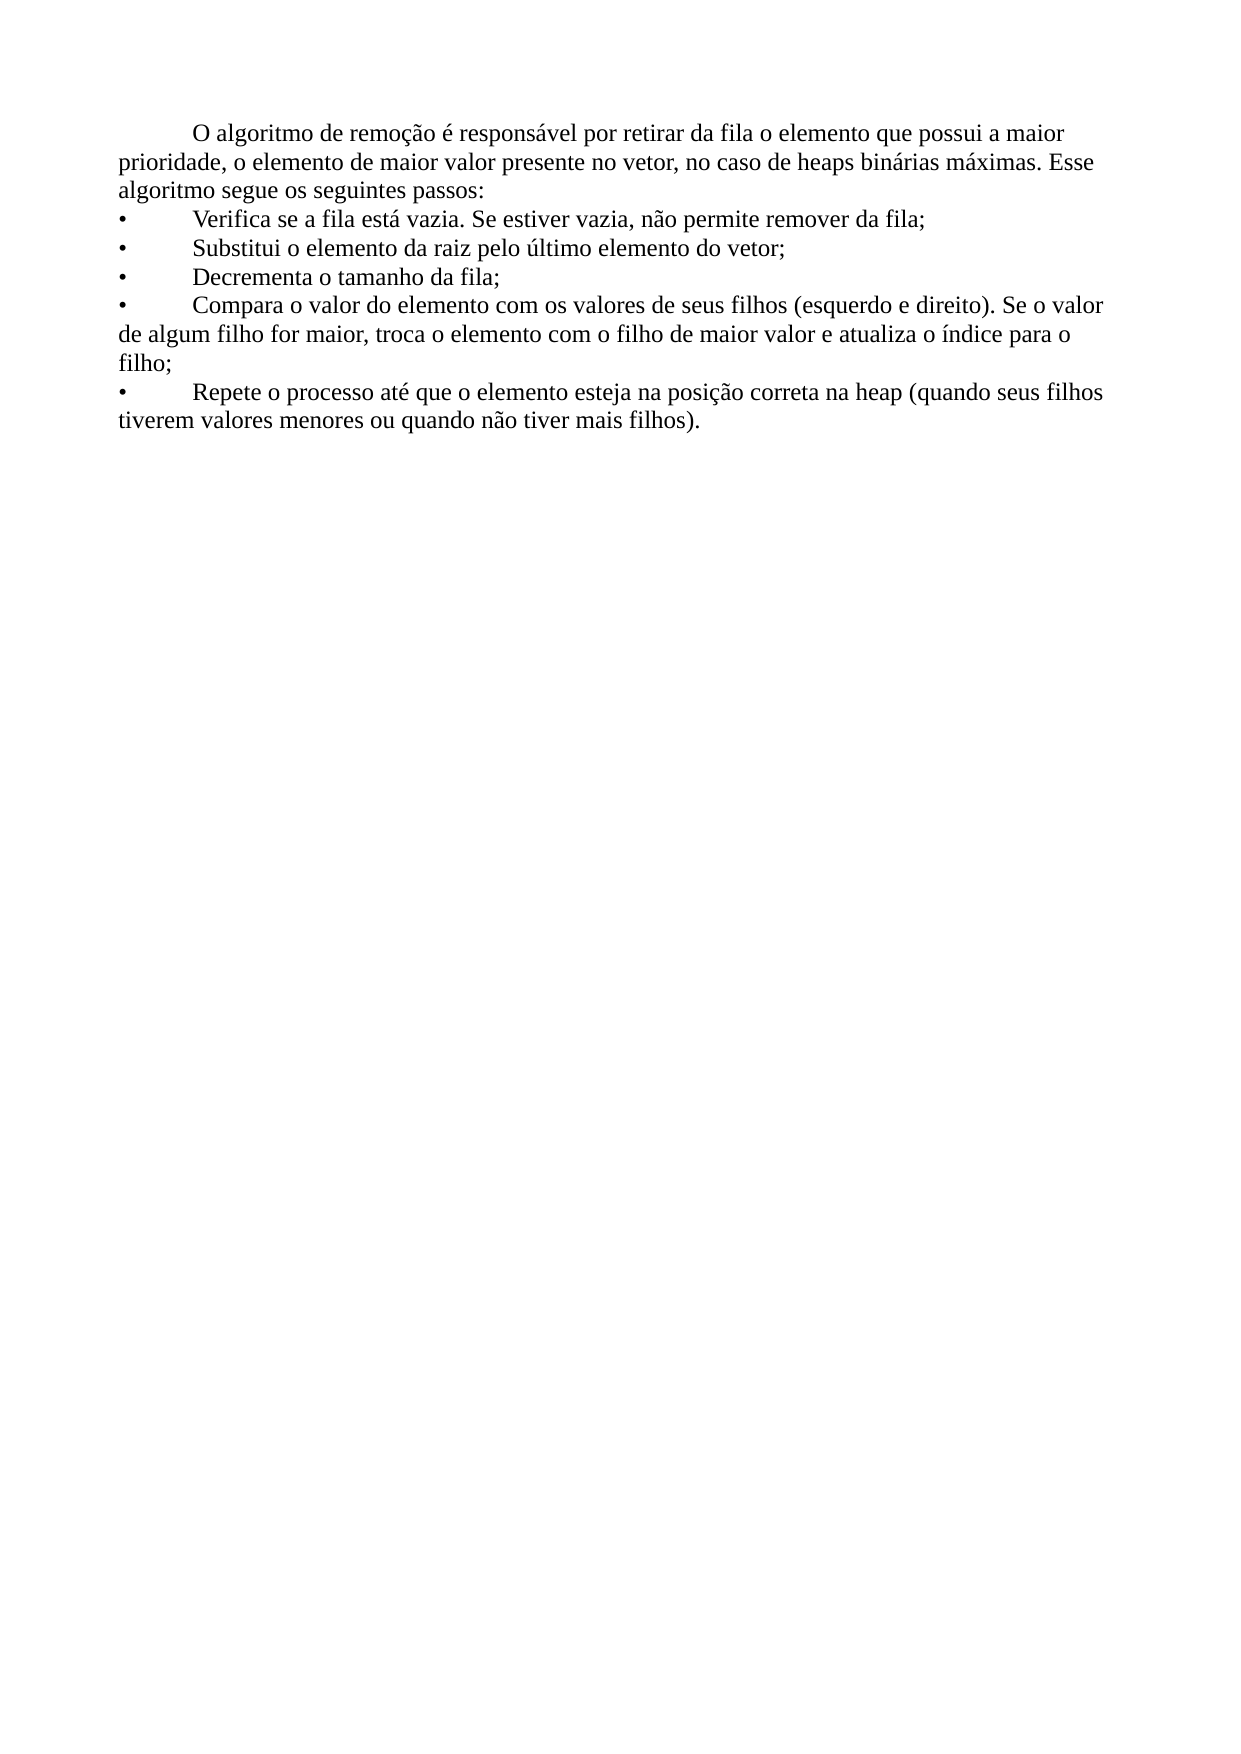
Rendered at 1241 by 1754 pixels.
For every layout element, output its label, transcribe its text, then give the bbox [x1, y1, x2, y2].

text • Compara o valor do elemento com os valores de seus filhos (esquerdo e direito). Se o valor de algum filho for maior, troca o elemento com o filho de maior valor e atualiza o índice para o filho; [118, 291, 1122, 377]
text • Substitui o elemento da raiz pelo último elemento do vetor; [118, 233, 1122, 262]
text • Verifica se a fila está vazia. Se estiver vazia, não permite remover da fila; [118, 204, 1122, 233]
text • Repete o processo até que o elemento esteja na posição correta na heap (quando seus filhos tiverem valores menores ou quando não tiver mais filhos). [118, 377, 1122, 434]
text • Decrementa o tamanho da fila; [118, 262, 1122, 291]
text O algoritmo de remoção é responsável por retirar da fila o elemento que possui a maior prioridade, o elemento de maior valor presente no vetor, no caso de heaps binárias máximas. Esse algoritmo segue os seguintes passos: [118, 118, 1122, 204]
